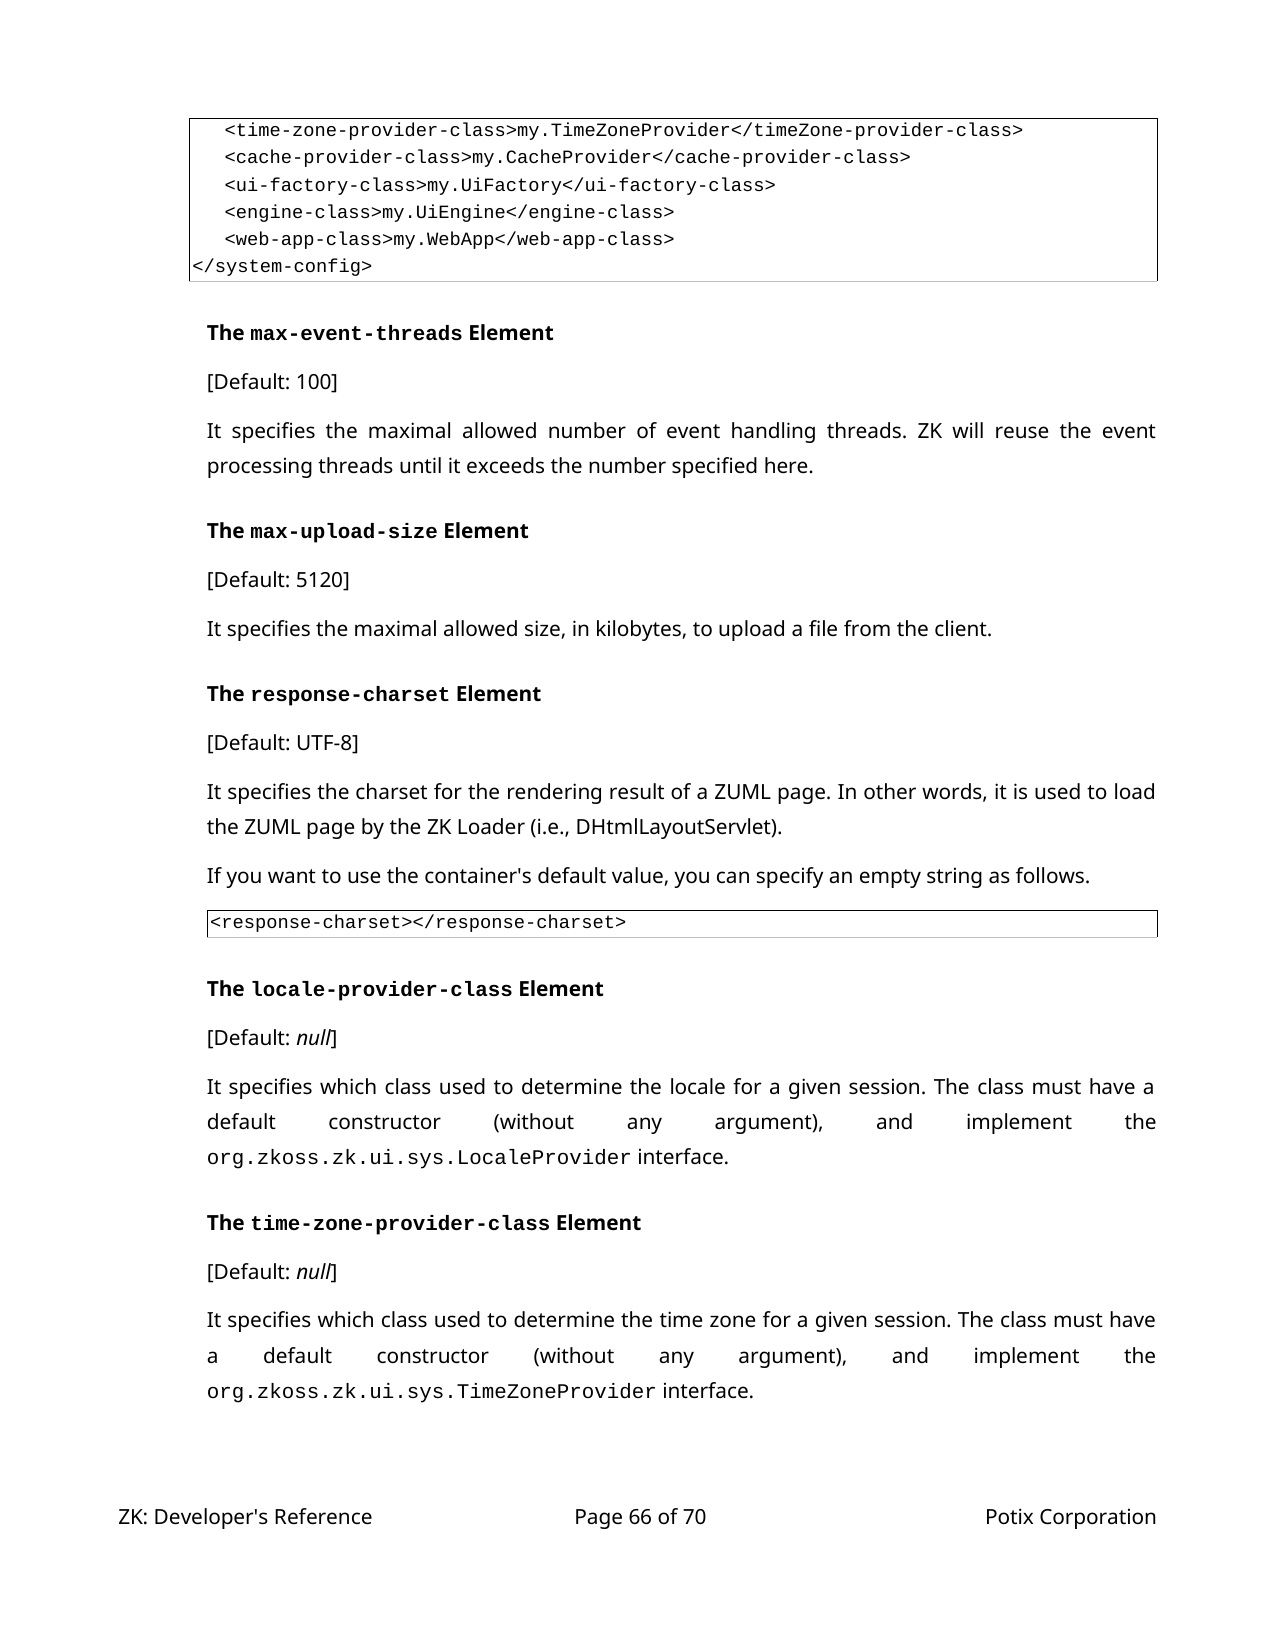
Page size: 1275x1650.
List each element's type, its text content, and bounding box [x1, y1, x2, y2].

text It specifies which class used to determine the locale for a given session. The class must have a default constructor (without any argument), and implement the org.zkoss.zk.ui.sys.LocaleProvider interface. [207, 1072, 1157, 1171]
text It specifies which class used to determine the time zone for a given session. The class must have a default constructor (without any argument), and implement the org.zkoss.zk.ui.sys.TimeZoneProvider interface. [207, 1306, 1157, 1404]
text [Default: 5120] [207, 565, 1157, 593]
text <engine-class>my.UiEngine</engine-class> [190, 200, 1157, 224]
text [Default: UTF-8] [207, 728, 1157, 756]
text If you want to use the container's default value, you can specify an empty string as follows. [207, 861, 1157, 889]
text [Default: null] [207, 1257, 1157, 1285]
text <response-charset></response-charset> [208, 911, 1157, 937]
text <ui-factory-class>my.UiFactory</ui-factory-class> [190, 172, 1157, 197]
text [Default: null] [207, 1023, 1157, 1051]
subtitle The max-event-threads Element [207, 318, 1157, 347]
text </system-config> [190, 254, 1157, 281]
subtitle The locale-provider-class Element [207, 974, 1157, 1002]
subtitle The time-zone-provider-class Element [207, 1208, 1157, 1236]
text <cache-provider-class>my.CacheProvider</cache-provider-class> [190, 145, 1157, 169]
text It specifies the maximal allowed number of event handling threads. ZK will reuse the event processing threads until it exceeds the number specified here. [207, 416, 1157, 479]
subtitle The max-upload-size Element [207, 516, 1157, 545]
text <web-app-class>my.WebApp</web-app-class> [190, 227, 1157, 251]
text <time-zone-provider-class>my.TimeZoneProvider</timeZone-provider-class> [190, 119, 1157, 142]
text [Default: 100] [207, 367, 1157, 395]
subtitle The response-charset Element [207, 679, 1157, 708]
text It specifies the charset for the rendering result of a ZUML page. In other words, it is used to load the ZUML page by the ZK Loader (i.e., DHtmlLayoutServlet). [207, 777, 1157, 841]
text It specifies the maximal allowed size, in kilobytes, to upload a file from the client. [207, 614, 1157, 642]
